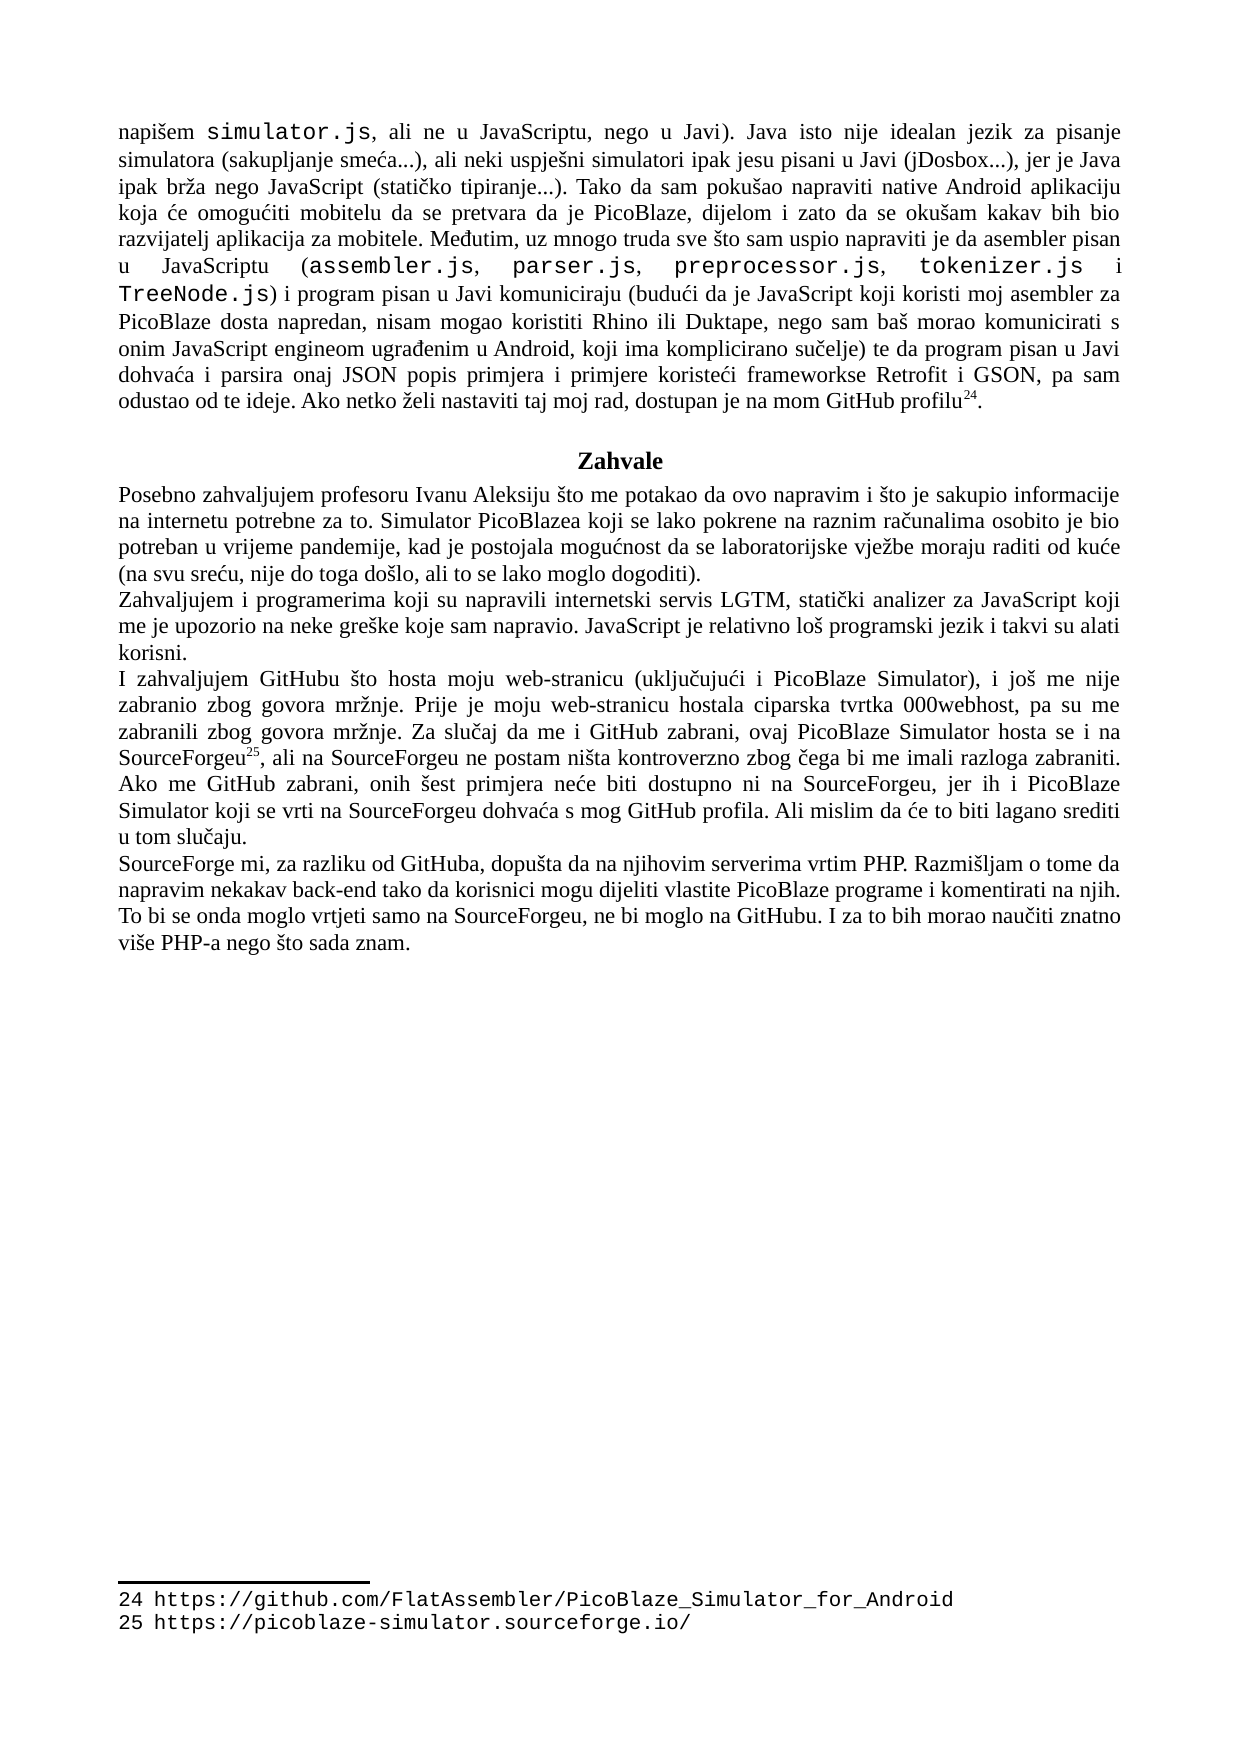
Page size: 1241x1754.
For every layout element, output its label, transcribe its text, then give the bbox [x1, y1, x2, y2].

text https://github.com/FlatAssembler/PicoBlaze_Simulator_for_Android [118, 1588, 1122, 1612]
text Posebno zahvaljujem profesoru Ivanu Aleksiju što me potakao da ovo napravim i što je sakupio informacije na internetu potrebne za to. Simulator PicoBlazea koji se lako pokrene na raznim računalima osobito je bio potreban u vrijeme pandemije, kad je postojala mogućnost da se laboratorijske vježbe moraju raditi od kuće (na svu sreću, nije do toga došlo, ali to se lako moglo dogoditi). [118, 481, 1122, 586]
text Zahvaljujem i programerima koji su napravili internetski servis LGTM, statički analizer za JavaScript koji me je upozorio na neke greške koje sam napravio. JavaScript je relativno loš programski jezik i takvi su alati korisni. [118, 586, 1122, 665]
text SourceForge mi, za razliku od GitHuba, dopušta da na njihovim serverima vrtim PHP. Razmišljam o tome da napravim nekakav back-end tako da korisnici mogu dijeliti vlastite PicoBlaze programe i komentirati na njih. To bi se onda moglo vrtjeti samo na SourceForgeu, ne bi moglo na GitHubu. I za to bih morao naučiti znatno više PHP-a nego što sada znam. [118, 849, 1122, 955]
text https://picoblaze-simulator.sourceforge.io/ [118, 1612, 1122, 1636]
text Zahvale [118, 446, 1122, 475]
text I zahvaljujem GitHubu što hosta moju web-stranicu (uključujući i PicoBlaze Simulator), i još me nije zabranio zbog govora mržnje. Prije je moju web-stranicu hostala ciparska tvrtka 000webhost, pa su me zabranili zbog govora mržnje. Za slučaj da me i GitHub zabrani, ovaj PicoBlaze Simulator hosta se i na SourceForgeu, ali na SourceForgeu ne postam ništa kontroverzno zbog čega bi me imali razloga zabraniti. Ako me GitHub zabrani, onih šest primjera neće biti dostupno ni na SourceForgeu, jer ih i PicoBlaze Simulator koji se vrti na SourceForgeu dohvaća s mog GitHub profila. Ali mislim da će to biti lagano srediti u tom slučaju. [118, 665, 1122, 849]
text napišem simulator.js, ali ne u JavaScriptu, nego u Javi). Java isto nije idealan jezik za pisanje simulatora (sakupljanje smeća...), ali neki uspješni simulatori ipak jesu pisani u Javi (jDosbox...), jer je Java ipak brža nego JavaScript (statičko tipiranje...). Tako da sam pokušao napraviti native Android aplikaciju koja će omogućiti mobitelu da se pretvara da je PicoBlaze, dijelom i zato da se okušam kakav bih bio razvijatelj aplikacija za mobitele. Međutim, uz mnogo truda sve što sam uspio napraviti je da asembler pisan u JavaScriptu (assembler.js, parser.js, preprocessor.js, tokenizer.js i TreeNode.js) i program pisan u Javi komuniciraju (budući da je JavaScript koji koristi moj asembler za PicoBlaze dosta napredan, nisam mogao koristiti Rhino ili Duktape, nego sam baš morao komunicirati s onim JavaScript engineom ugrađenim u Android, koji ima komplicirano sučelje) te da program pisan u Javi dohvaća i parsira onaj JSON popis primjera i primjere koristeći frameworkse Retrofit i GSON, pa sam odustao od te ideje. Ako netko želi nastaviti taj moj rad, dostupan je na mom GitHub profilu. [118, 118, 1122, 414]
